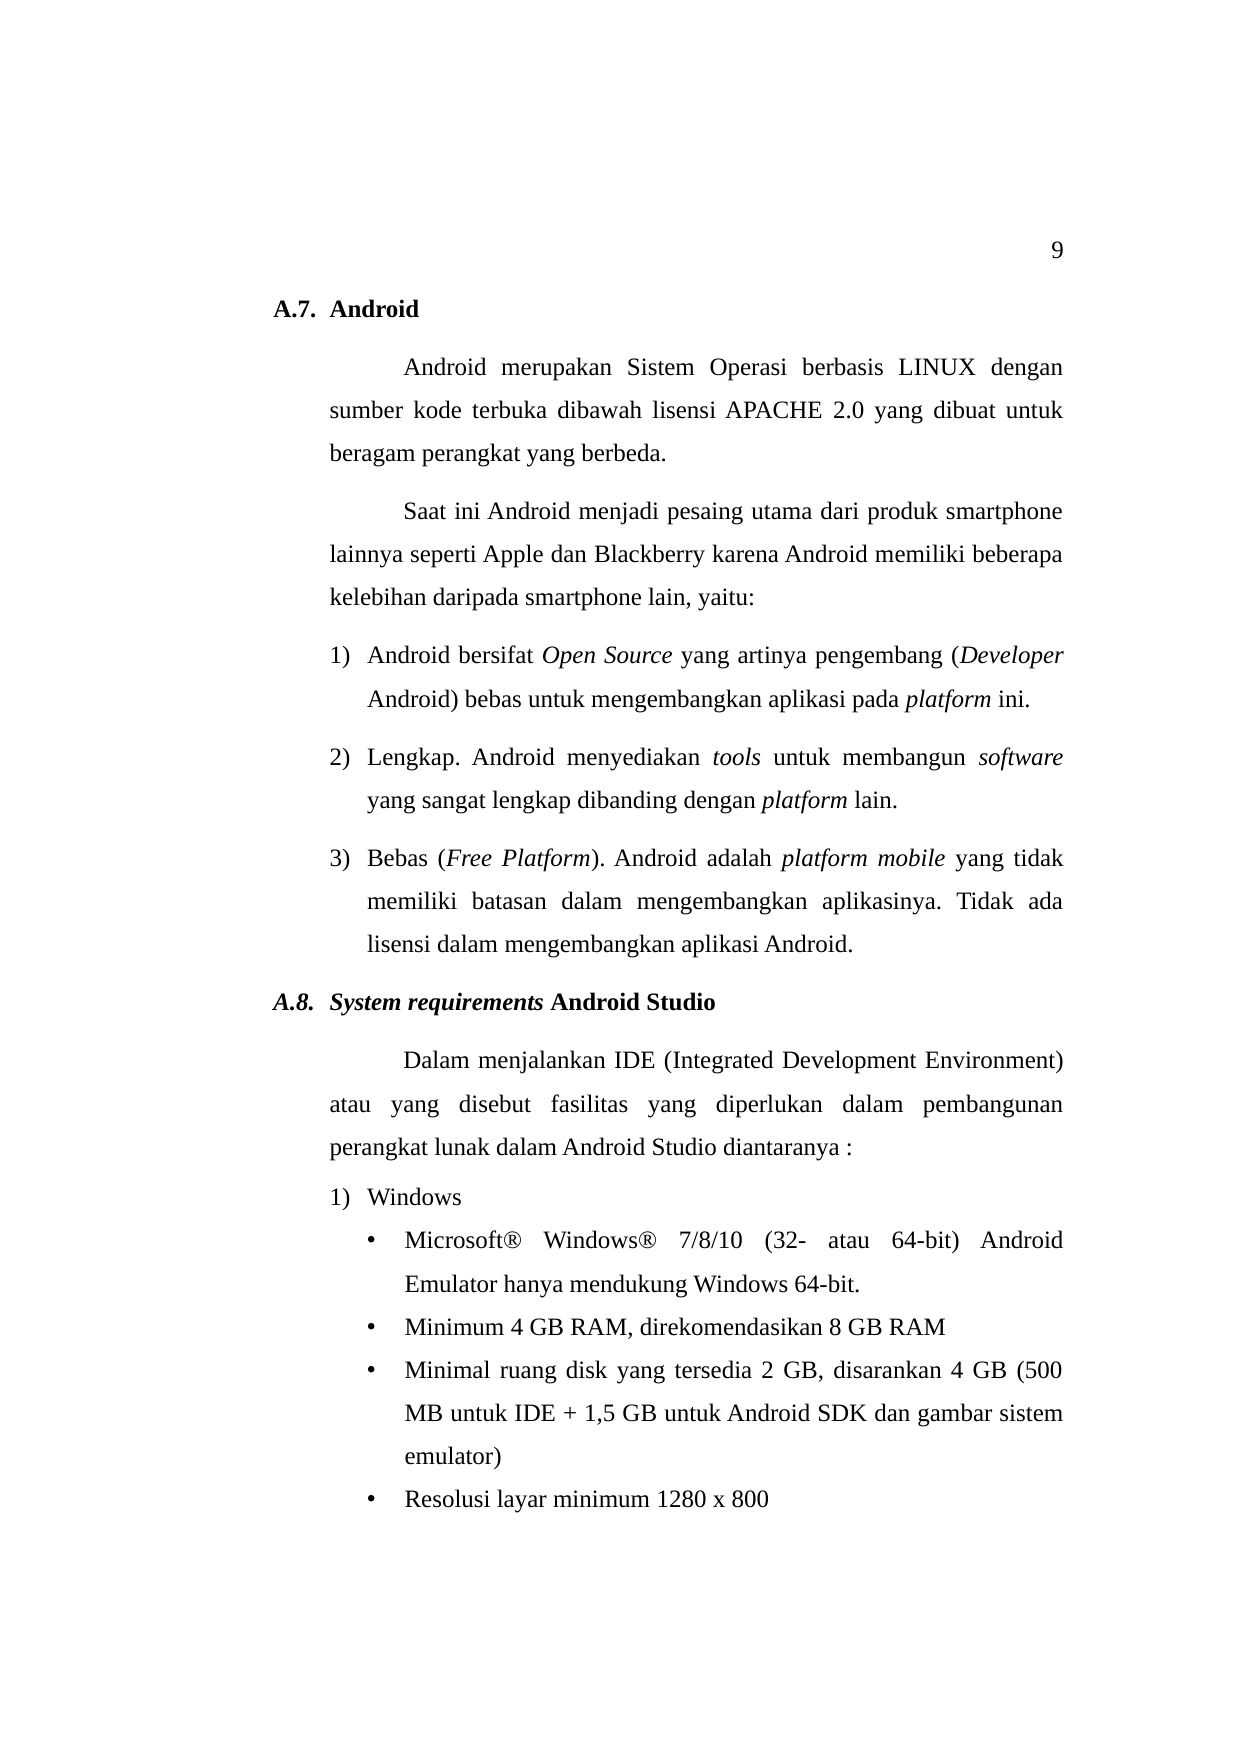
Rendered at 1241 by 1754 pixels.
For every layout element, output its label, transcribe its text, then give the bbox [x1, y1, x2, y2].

list Bebas (Free Platform). Android adalah platform mobile yang tidak memiliki batasan dalam mengembangkan aplikasinya. Tidak ada lisensi dalam mengembangkan aplikasi Android. [329, 843, 1063, 958]
list Resolusi layar minimum 1280 x 800 [367, 1484, 1063, 1513]
list Android bersifat Open Source yang artinya pengembang (Developer Android) bebas untuk mengembangkan aplikasi pada platform ini. [329, 641, 1063, 712]
list Windows [329, 1182, 1063, 1211]
list Minimum 4 GB RAM, direkomendasikan 8 GB RAM [367, 1312, 1063, 1341]
text Saat ini Android menjadi pesaing utama dari produk smartphone lainnya seperti Apple dan Blackberry karena Android memiliki beberapa kelebihan daripada smartphone lain, yaitu: [329, 496, 1063, 611]
list System requirements Android Studio [273, 987, 1063, 1016]
text Android merupakan Sistem Operasi berbasis LINUX dengan sumber kode terbuka dibawah lisensi APACHE 2.0 yang dibuat untuk beragam perangkat yang berbeda. [329, 352, 1063, 467]
list Microsoft® Windows® 7/8/10 (32- atau 64-bit) Android Emulator hanya mendukung Windows 64-bit. [367, 1226, 1063, 1297]
list Minimal ruang disk yang tersedia 2 GB, disarankan 4 GB (500 MB untuk IDE + 1,5 GB untuk Android SDK dan gambar sistem emulator) [367, 1355, 1063, 1470]
list Android [273, 294, 1063, 322]
list Lengkap. Android menyediakan tools untuk membangun software yang sangat lengkap dibanding dengan platform lain. [329, 742, 1063, 814]
text Dalam menjalankan IDE (Integrated Development Environment) atau yang disebut fasilitas yang diperlukan dalam pembangunan perangkat lunak dalam Android Studio diantaranya : [329, 1046, 1063, 1161]
